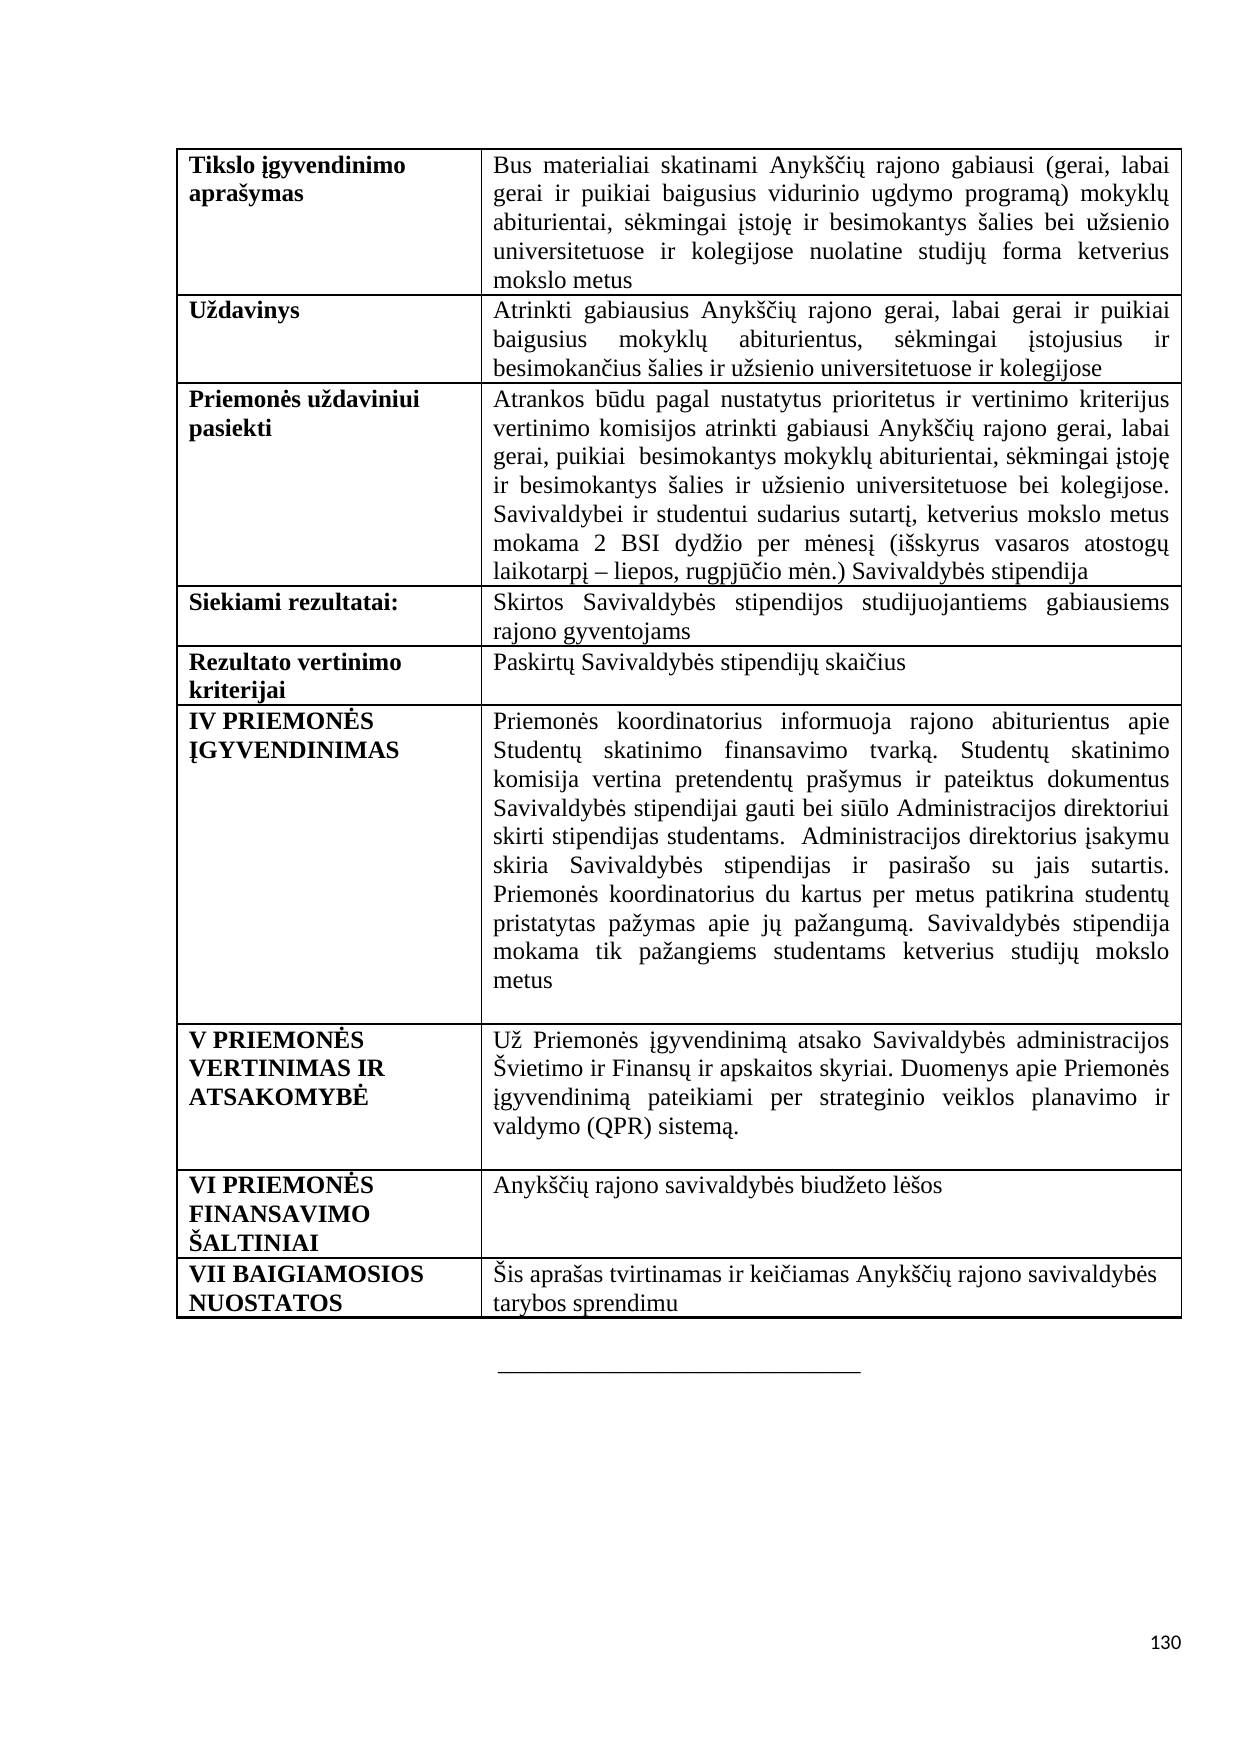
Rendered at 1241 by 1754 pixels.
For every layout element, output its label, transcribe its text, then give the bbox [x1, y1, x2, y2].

table_cell Bus materialiai skatinami Anykščių rajono gabiausi (gerai, labai gerai ir puikiai baigusius vidurinio ugdymo programą) mokyklų abiturientai, sėkmingai įstoję ir besimokantys šalies bei užsienio universitetuose ir kolegijose nuolatine studijų forma ketverius mokslo metus [482, 150, 1181, 293]
table_cell Tikslo įgyvendinimo aprašymas [178, 150, 481, 293]
table_cell Rezultato vertinimo kriterijai [178, 647, 481, 704]
table_cell Siekiami rezultatai: [178, 587, 481, 645]
table_cell Už Priemonės įgyvendinimą atsako Savivaldybės administracijos Švietimo ir Finansų ir apskaitos skyriai. Duomenys apie Priemonės įgyvendinimą pateikiami per strateginio veiklos planavimo ir valdymo (QPR) sistemą. [482, 1025, 1181, 1168]
table_cell Priemonės koordinatorius informuoja rajono abiturientus apie Studentų skatinimo finansavimo tvarką. Studentų skatinimo komisija vertina pretendentų prašymus ir pateiktus dokumentus Savivaldybės stipendijai gauti bei siūlo Administracijos direktoriui skirti stipendijas studentams. Administracijos direktorius įsakymu skiria Savivaldybės stipendijas ir pasirašo su jais sutartis. Priemonės koordinatorius du kartus per metus patikrina studentų pristatytas pažymas apie jų pažangumą. Savivaldybės stipendija mokama tik pažangiems studentams ketverius studijų mokslo metus [482, 706, 1181, 1023]
table_cell Paskirtų Savivaldybės stipendijų skaičius [482, 647, 1181, 704]
table_cell Skirtos Savivaldybės stipendijos studijuojantiems gabiausiems rajono gyventojams [482, 587, 1181, 645]
table_cell VI PRIEMONĖS FINANSAVIMO ŠALTINIAI [178, 1171, 481, 1257]
table_cell VII BAIGIAMOSIOS NUOSTATOS [178, 1259, 481, 1316]
text _____________________________ [177, 1347, 1181, 1376]
table_cell Uždavinys [178, 296, 481, 382]
table_cell V PRIEMONĖS VERTINIMAS IR ATSAKOMYBĖ [178, 1025, 481, 1168]
table_cell Atrinkti gabiausius Anykščių rajono gerai, labai gerai ir puikiai baigusius mokyklų abiturientus, sėkmingai įstojusius ir besimokančius šalies ir užsienio universitetuose ir kolegijose [482, 296, 1181, 382]
table_cell Šis aprašas tvirtinamas ir keičiamas Anykščių rajono savivaldybės tarybos sprendimu [482, 1259, 1181, 1316]
table_cell Anykščių rajono savivaldybės biudžeto lėšos [482, 1171, 1181, 1257]
table_cell IV PRIEMONĖS ĮGYVENDINIMAS [178, 706, 481, 1023]
table_cell Priemonės uždaviniui pasiekti [178, 384, 481, 585]
table_cell Atrankos būdu pagal nustatytus prioritetus ir vertinimo kriterijus vertinimo komisijos atrinkti gabiausi Anykščių rajono gerai, labai gerai, puikiai besimokantys mokyklų abiturientai, sėkmingai įstoję ir besimokantys šalies ir užsienio universitetuose bei kolegijose. Savivaldybei ir studentui sudarius sutartį, ketverius mokslo metus mokama 2 BSI dydžio per mėnesį (išskyrus vasaros atostogų laikotarpį – liepos, rugpjūčio mėn.) Savivaldybės stipendija [482, 384, 1181, 585]
